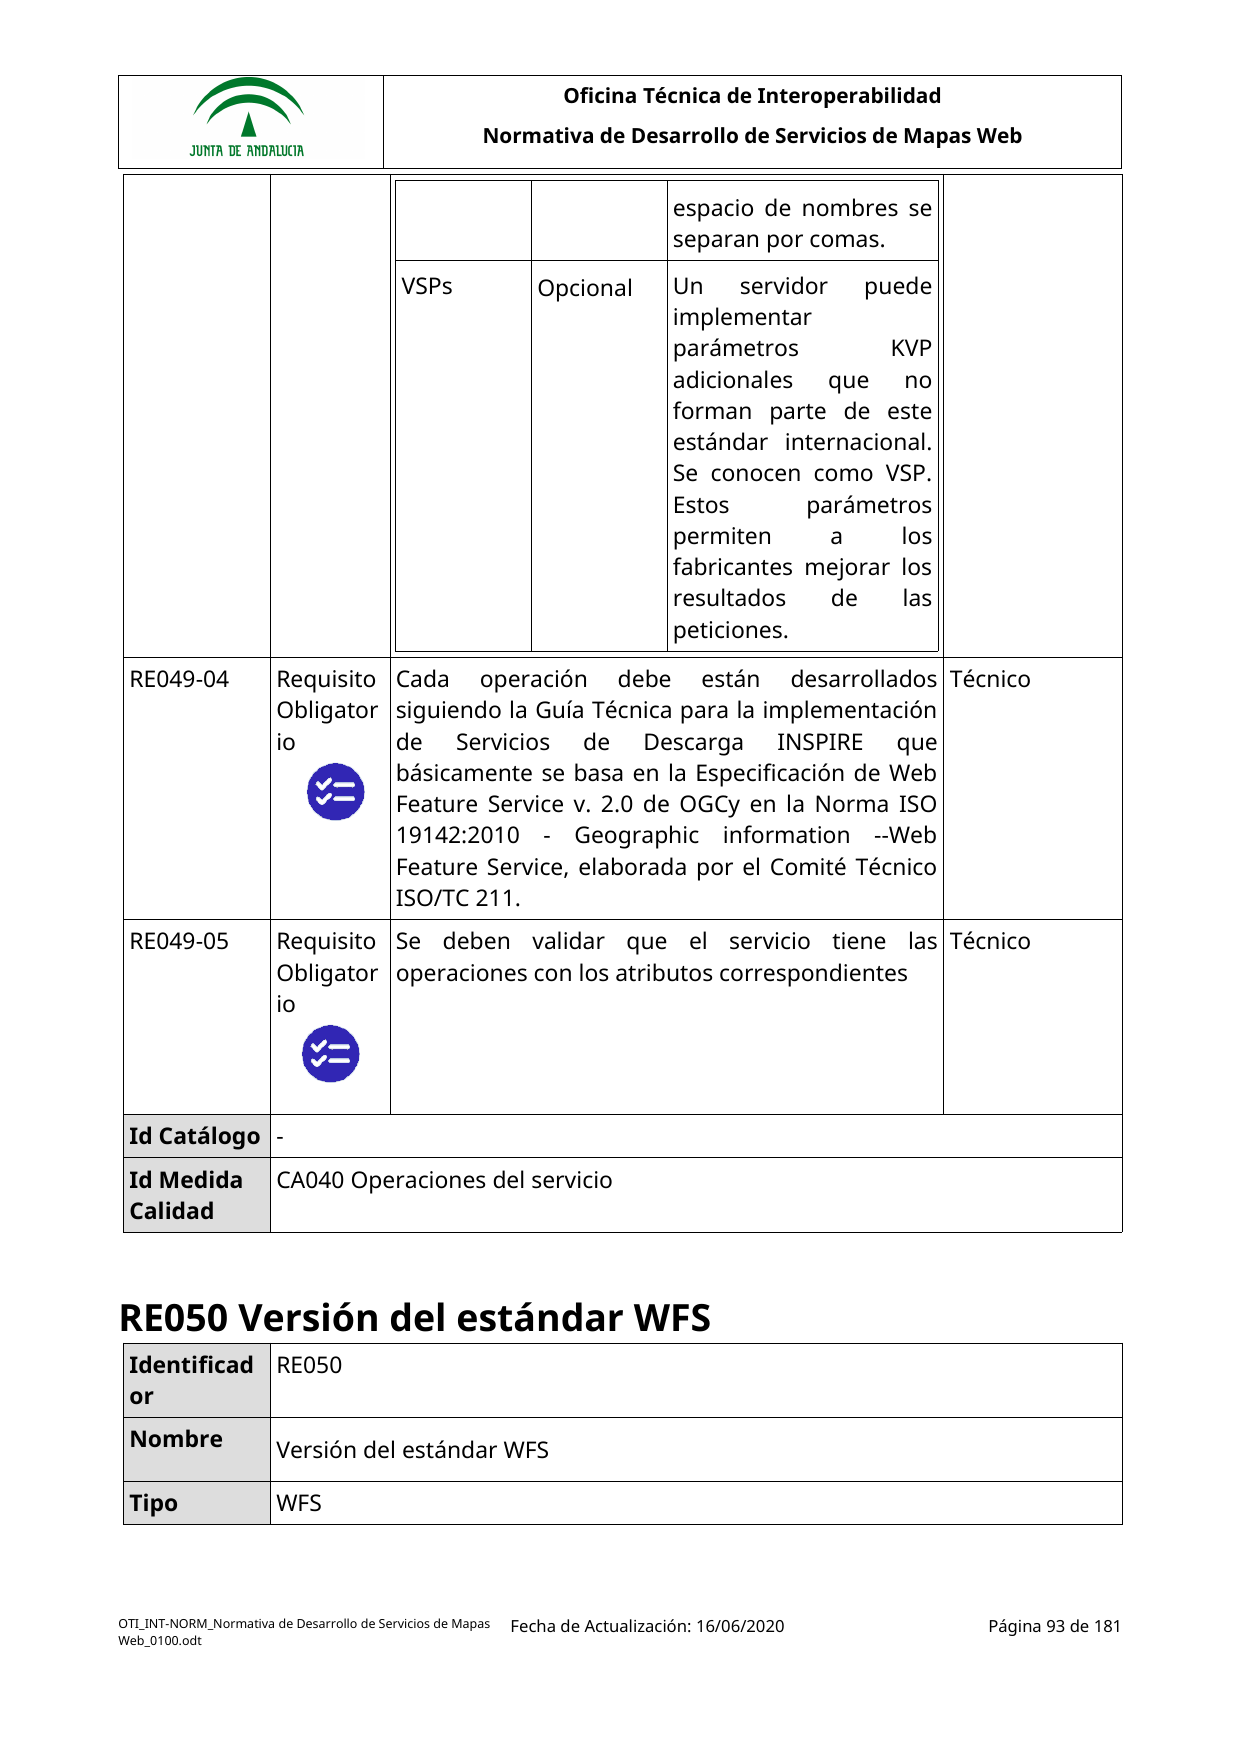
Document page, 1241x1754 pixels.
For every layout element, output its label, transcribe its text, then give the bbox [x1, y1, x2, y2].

table_cell [396, 181, 531, 260]
table_cell Se deben validar que el servicio tiene las operaciones con los atributos correspondientes [391, 920, 943, 1114]
table_cell [271, 175, 390, 657]
table_cell Id Medida Calidad [124, 1158, 270, 1232]
table_cell Versión del estándar WFS [271, 1418, 1122, 1481]
table_cell [944, 175, 1122, 657]
table_cell Opcional [532, 261, 667, 651]
table_cell Un servidor puede implementar parámetros KVP adicionales que no forman parte de este estándar internacional. Se conocen como VSP. Estos parámetros permiten a los fabricantes mejorar los resultados de las peticiones. [668, 261, 938, 651]
subtitle RE050 Versión del estándar WFS [118, 1292, 1122, 1343]
table_cell RE049-05 [124, 920, 270, 1114]
table_cell Técnico [944, 920, 1122, 1114]
table_cell [391, 175, 943, 657]
table_cell WFS [271, 1482, 1122, 1524]
table_cell espacio de nombres se separan por comas. [668, 181, 938, 260]
table_header RE050 [271, 1344, 1122, 1417]
picture [299, 762, 369, 823]
table_cell RE049-04 [124, 658, 270, 919]
table_cell Nombre [124, 1418, 270, 1481]
table_cell Cada operación debe están desarrollados siguiendo la Guía Técnica para la implementación de Servicios de Descarga INSPIRE que básicamente se basa en la Especificación de Web Feature Service v. 2.0 de OGCy en la Norma ISO 19142:2010 - Geographic information --Web Feature Service, elaborada por el Comité Técnico ISO/TC 211. [391, 658, 943, 919]
table_cell [532, 181, 667, 260]
table_cell [124, 175, 270, 657]
table_header Identificador [124, 1344, 270, 1417]
table_cell VSPs [396, 261, 531, 651]
table_cell Requisito Obligatorio [271, 658, 390, 919]
picture [294, 1024, 364, 1085]
table_cell CA040 Operaciones del servicio [271, 1158, 1122, 1232]
table_cell - [271, 1115, 1122, 1157]
table_cell Tipo [124, 1482, 270, 1524]
table_cell Técnico [944, 658, 1122, 919]
table_cell Id Catálogo [124, 1115, 270, 1157]
picture [132, 77, 365, 159]
table_cell Requisito Obligatorio [271, 920, 390, 1114]
